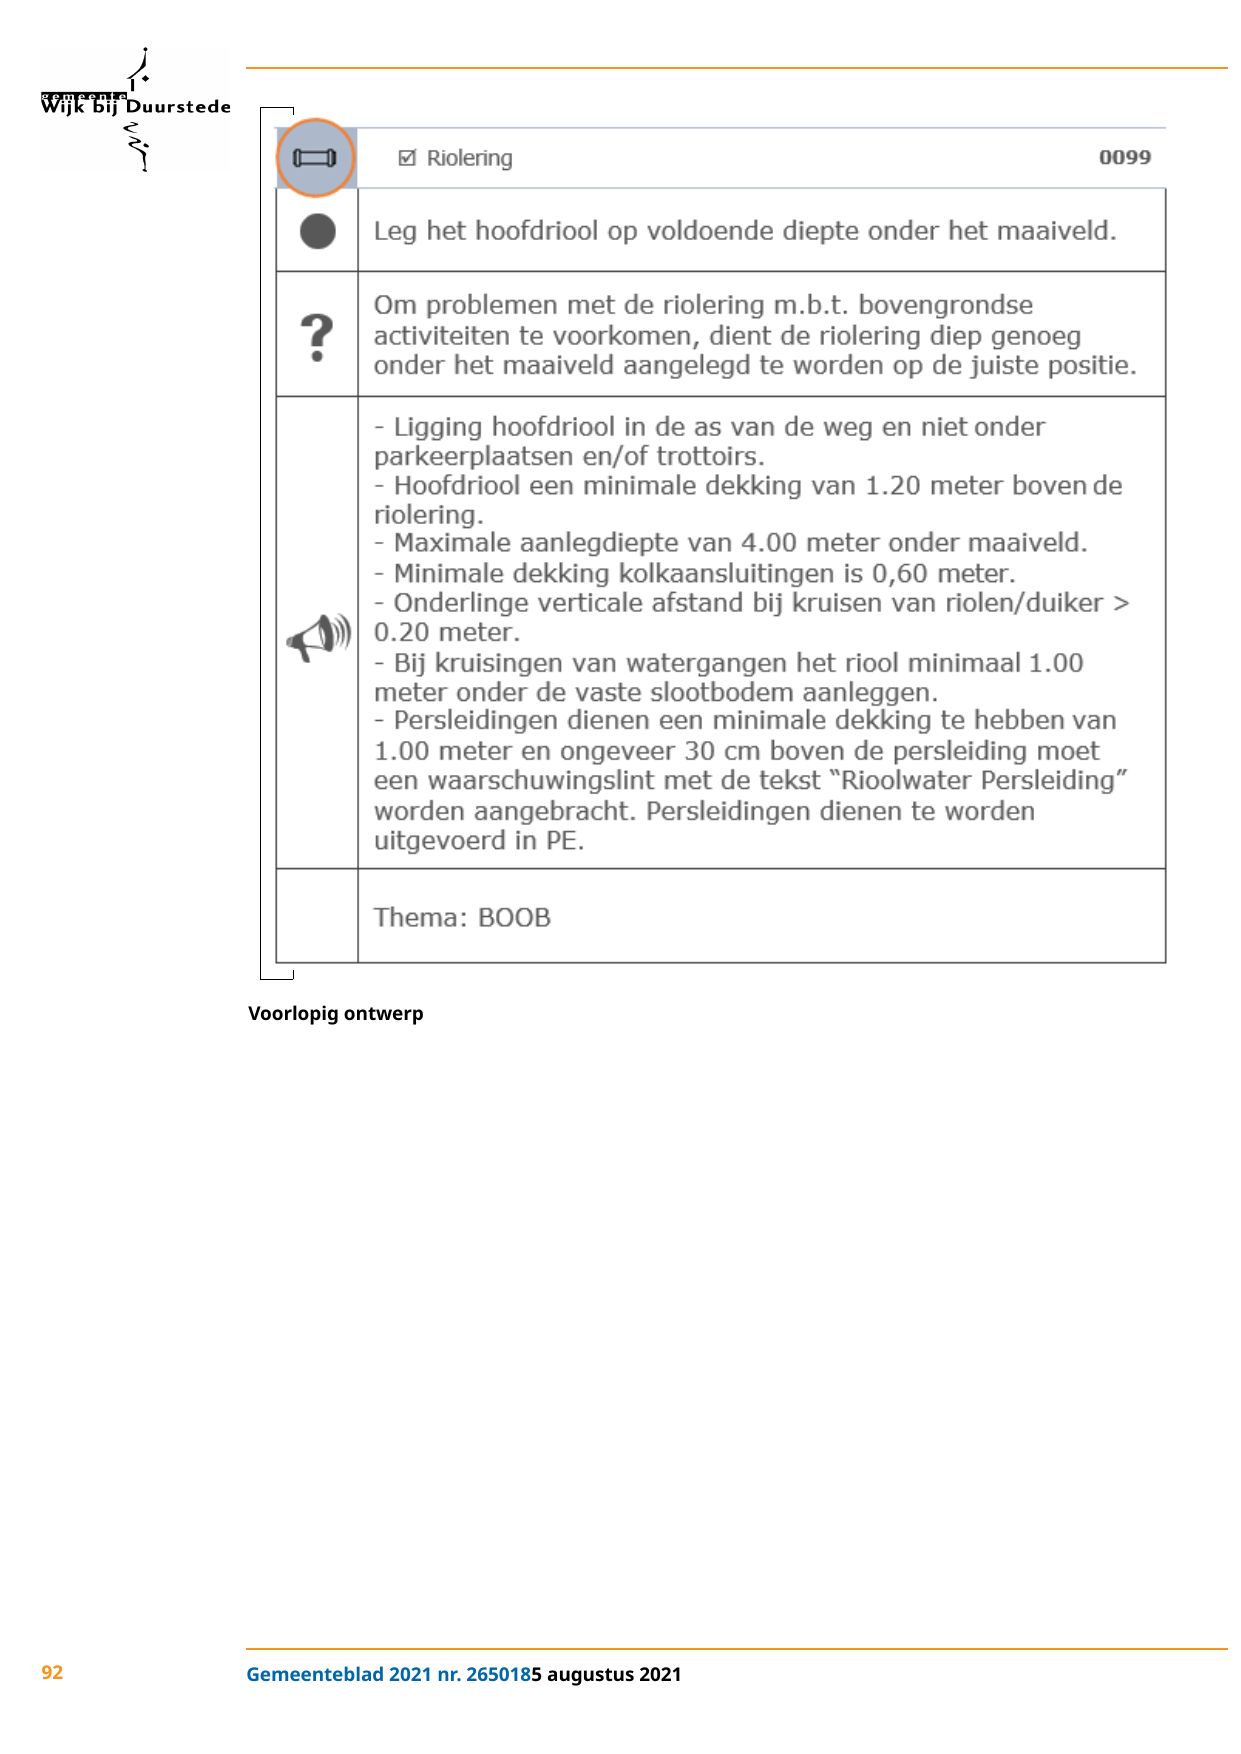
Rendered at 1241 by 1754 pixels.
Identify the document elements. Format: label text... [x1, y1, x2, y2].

text Voorlopig ontwerp [248, 1000, 1152, 1026]
picture [268, 115, 1173, 970]
picture [41, 47, 231, 172]
